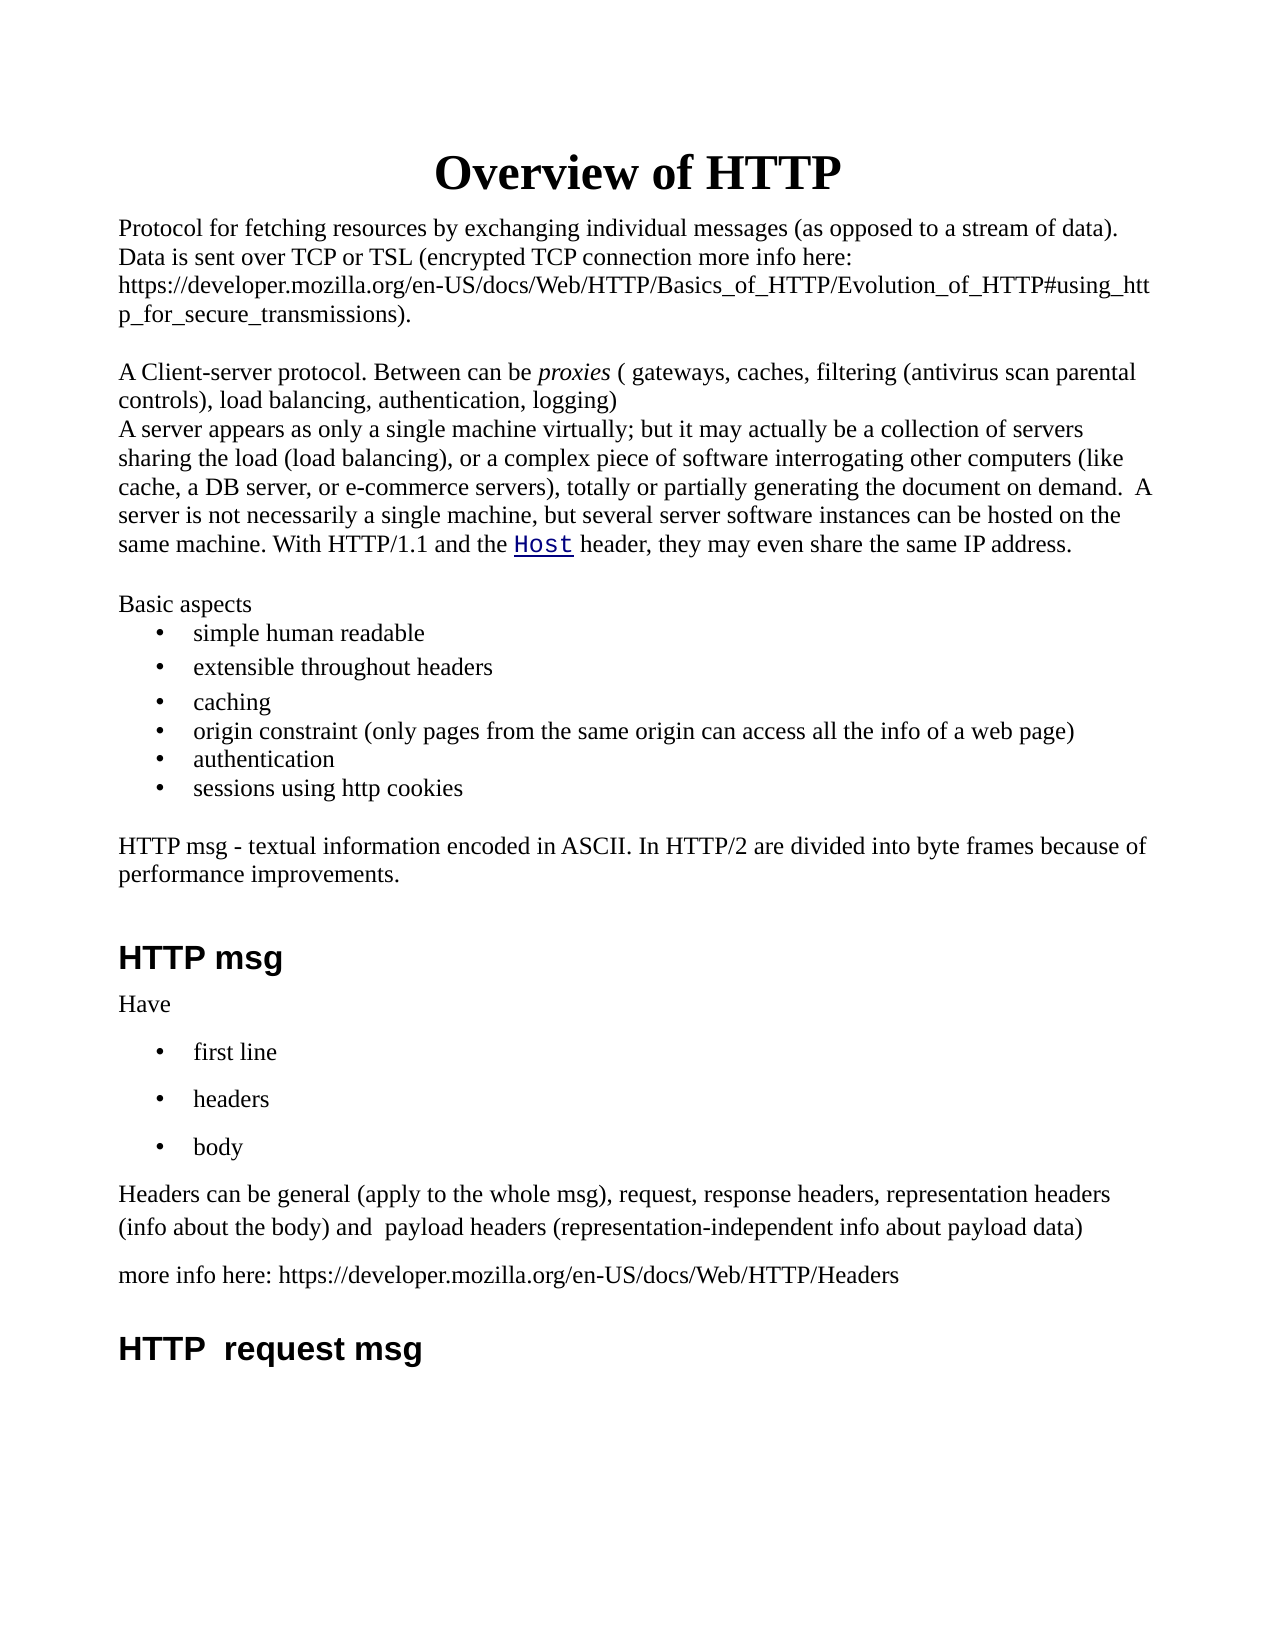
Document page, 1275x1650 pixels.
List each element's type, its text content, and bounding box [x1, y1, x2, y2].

list simple human readable [156, 618, 1157, 646]
list caching [156, 687, 1157, 716]
text more info here: https://developer.mozilla.org/en-US/docs/Web/HTTP/Headers [118, 1260, 1157, 1289]
subtitle HTTP msg [118, 938, 1157, 977]
text Have [118, 989, 1157, 1018]
list authentication [156, 744, 1157, 773]
list headers [156, 1084, 1157, 1113]
subtitle HTTP request msg [118, 1328, 1157, 1367]
text A server appears as only a single machine virtually; but it may actually be a collection of servers sharing the load (load balancing), or a complex piece of software interrogating other computers (like cache, a DB server, or e-commerce servers), totally or partially generating the document on demand. A server is not necessarily a single machine, but several server software instances can be hosted on the same machine. With HTTP/1.1 and the Host header, they may even share the same IP address. [118, 414, 1157, 560]
text Basic aspects [118, 589, 1157, 618]
text A Client-server protocol. Between can be proxies ( gateways, caches, filtering (antivirus scan parental controls), load balancing, authentication, logging) [118, 357, 1157, 414]
subtitle Overview of HTTP [118, 143, 1157, 201]
text Protocol for fetching resources by exchanging individual messages (as opposed to a stream of data). Data is sent over TCP or TSL (encrypted TCP connection more info here: https://developer.mozilla.org/en-US/docs/Web/HTTP/Basics_of_HTTP/Evolution_of_HTTP#using_http_for_secure_transmissions). [118, 213, 1157, 328]
list extensible throughout headers [156, 652, 1157, 681]
text HTTP msg - textual information encoded in ASCII. In HTTP/2 are divided into byte frames because of performance improvements. [118, 831, 1157, 888]
list body [156, 1132, 1157, 1161]
list origin constraint (only pages from the same origin can access all the info of a web page) [156, 716, 1157, 744]
list first line [156, 1037, 1157, 1065]
list sessions using http cookies [156, 773, 1157, 802]
text Headers can be general (apply to the whole msg), request, response headers, representation headers (info about the body) and payload headers (representation-independent info about payload data) [118, 1179, 1157, 1241]
